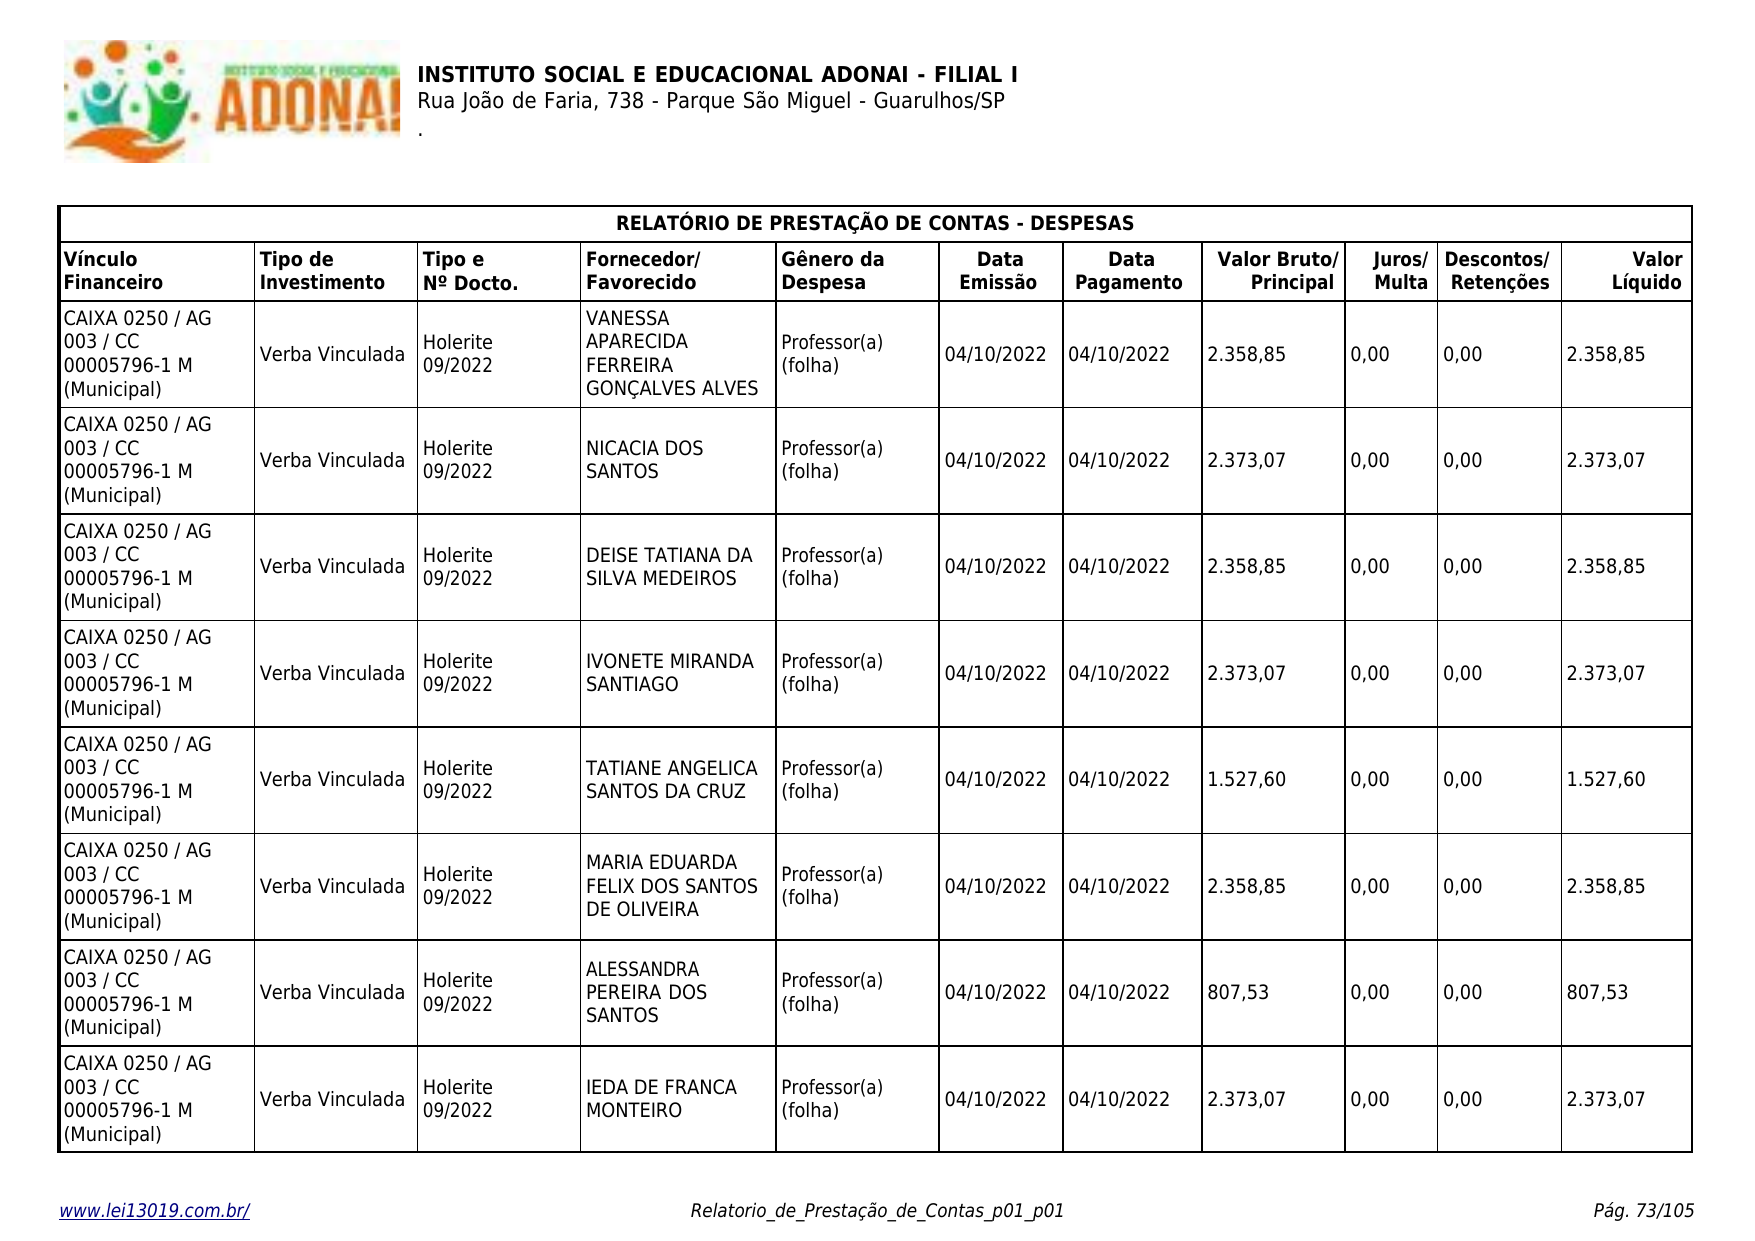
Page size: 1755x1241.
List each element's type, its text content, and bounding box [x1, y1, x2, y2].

table_cell 04/10/2022 [940, 1047, 1062, 1151]
table_cell Holerite 09/2022 [418, 302, 580, 407]
table_cell Verba Vinculada [255, 515, 417, 619]
table_cell 0,00 [1346, 408, 1437, 513]
table_cell 2.373,07 [1203, 408, 1344, 513]
table_cell Holerite 09/2022 [418, 515, 580, 619]
table_cell 0,00 [1346, 515, 1437, 619]
table_cell 2.373,07 [1203, 621, 1344, 726]
table_cell 0,00 [1346, 621, 1437, 726]
table_cell Verba Vinculada [255, 728, 417, 832]
table_cell Tipo e Nº Docto. [418, 243, 580, 300]
table_cell CAIXA 0250 / AG 003 / CC 00005796-1 M (Municipal) [61, 728, 254, 832]
table_cell Holerite 09/2022 [418, 728, 580, 832]
table_cell 0,00 [1346, 1047, 1437, 1151]
table_cell 2.358,85 [1203, 302, 1344, 407]
table_cell CAIXA 0250 / AG 003 / CC 00005796-1 M (Municipal) [61, 1047, 254, 1151]
table_cell 04/10/2022 [940, 621, 1062, 726]
table_cell CAIXA 0250 / AG 003 / CC 00005796-1 M (Municipal) [61, 302, 254, 407]
table_cell 2.358,85 [1562, 302, 1691, 407]
table_cell 04/10/2022 [1064, 1047, 1201, 1151]
table_cell 2.358,85 [1562, 834, 1691, 939]
table_cell Professor(a) (folha) [777, 834, 938, 939]
table_cell Valor Bruto/ Principal [1203, 243, 1344, 300]
table_cell Professor(a) (folha) [777, 302, 938, 407]
table_cell 04/10/2022 [940, 408, 1062, 513]
table_cell TATIANE ANGELICA SANTOS DA CRUZ [581, 728, 775, 832]
table_cell 0,00 [1438, 302, 1561, 407]
table_cell CAIXA 0250 / AG 003 / CC 00005796-1 M (Municipal) [61, 408, 254, 513]
table_cell MARIA EDUARDA FELIX DOS SANTOS DE OLIVEIRA [581, 834, 775, 939]
table_cell CAIXA 0250 / AG 003 / CC 00005796-1 M (Municipal) [61, 941, 254, 1045]
table_cell 2.373,07 [1562, 621, 1691, 726]
table_cell Gênero da Despesa [777, 243, 938, 300]
table_cell 2.358,85 [1203, 515, 1344, 619]
table_cell Data Emissão [940, 243, 1062, 300]
table_cell Verba Vinculada [255, 834, 417, 939]
table_cell IVONETE MIRANDA SANTIAGO [581, 621, 775, 726]
table_cell DEISE TATIANA DA SILVA MEDEIROS [581, 515, 775, 619]
table_cell 0,00 [1438, 728, 1561, 832]
table_cell Descontos/ Retenções [1438, 243, 1561, 300]
table_cell 2.373,07 [1203, 1047, 1344, 1151]
table_cell 1.527,60 [1562, 728, 1691, 832]
table_cell CAIXA 0250 / AG 003 / CC 00005796-1 M (Municipal) [61, 515, 254, 619]
table_cell 04/10/2022 [1064, 941, 1201, 1045]
table_cell 04/10/2022 [940, 302, 1062, 407]
table_cell IEDA DE FRANCA MONTEIRO [581, 1047, 775, 1151]
table_cell Holerite 09/2022 [418, 621, 580, 726]
table_cell 04/10/2022 [940, 728, 1062, 832]
table_cell 04/10/2022 [1064, 408, 1201, 513]
table_cell Professor(a) (folha) [777, 515, 938, 619]
table_cell 1.527,60 [1203, 728, 1344, 832]
table_cell Professor(a) (folha) [777, 941, 938, 1045]
table_cell 04/10/2022 [1064, 621, 1201, 726]
table_cell Professor(a) (folha) [777, 1047, 938, 1151]
table_cell Professor(a) (folha) [777, 728, 938, 832]
table_cell Verba Vinculada [255, 941, 417, 1045]
table_cell ALESSANDRA PEREIRA DOS SANTOS [581, 941, 775, 1045]
table_cell Fornecedor/ Favorecido [581, 243, 775, 300]
table_cell 0,00 [1438, 834, 1561, 939]
table_cell 0,00 [1438, 941, 1561, 1045]
table_cell 0,00 [1438, 621, 1561, 726]
table_cell Verba Vinculada [255, 302, 417, 407]
table_cell 0,00 [1346, 302, 1437, 407]
table_cell Vínculo Financeiro [61, 243, 254, 300]
table_cell 807,53 [1562, 941, 1691, 1045]
table_cell VANESSA APARECIDA FERREIRA GONÇALVES ALVES [581, 302, 775, 407]
table_cell Tipo de Investimento [255, 243, 417, 300]
table_cell 04/10/2022 [1064, 302, 1201, 407]
table_cell Data Pagamento [1064, 243, 1201, 300]
table_cell 0,00 [1346, 834, 1437, 939]
table_cell CAIXA 0250 / AG 003 / CC 00005796-1 M (Municipal) [61, 621, 254, 726]
table_cell Juros/ Multa [1346, 243, 1437, 300]
table_cell Verba Vinculada [255, 408, 417, 513]
table_cell 04/10/2022 [1064, 515, 1201, 619]
table_cell 0,00 [1438, 1047, 1561, 1151]
table_header RELATÓRIO DE PRESTAÇÃO DE CONTAS - DESPESAS [61, 207, 1691, 241]
table_cell Verba Vinculada [255, 1047, 417, 1151]
table_cell 04/10/2022 [1064, 728, 1201, 832]
table_cell 2.373,07 [1562, 1047, 1691, 1151]
table_cell 2.373,07 [1562, 408, 1691, 513]
table_cell NICACIA DOS SANTOS [581, 408, 775, 513]
table_cell 0,00 [1438, 408, 1561, 513]
table_cell 04/10/2022 [1064, 834, 1201, 939]
table_cell Holerite 09/2022 [418, 941, 580, 1045]
table_cell 0,00 [1346, 941, 1437, 1045]
table_cell 2.358,85 [1562, 515, 1691, 619]
table_cell 04/10/2022 [940, 515, 1062, 619]
table_cell 04/10/2022 [940, 941, 1062, 1045]
table_cell 04/10/2022 [940, 834, 1062, 939]
table_cell Professor(a) (folha) [777, 408, 938, 513]
table_cell Holerite 09/2022 [418, 408, 580, 513]
table_cell 0,00 [1438, 515, 1561, 619]
table_cell 807,53 [1203, 941, 1344, 1045]
table_cell Professor(a) (folha) [777, 621, 938, 726]
table_cell Holerite 09/2022 [418, 1047, 580, 1151]
table_cell Verba Vinculada [255, 621, 417, 726]
table_cell 0,00 [1346, 728, 1437, 832]
table_cell 2.358,85 [1203, 834, 1344, 939]
table_cell Valor Líquido [1562, 243, 1691, 300]
table_cell CAIXA 0250 / AG 003 / CC 00005796-1 M (Municipal) [61, 834, 254, 939]
table_cell Holerite 09/2022 [418, 834, 580, 939]
